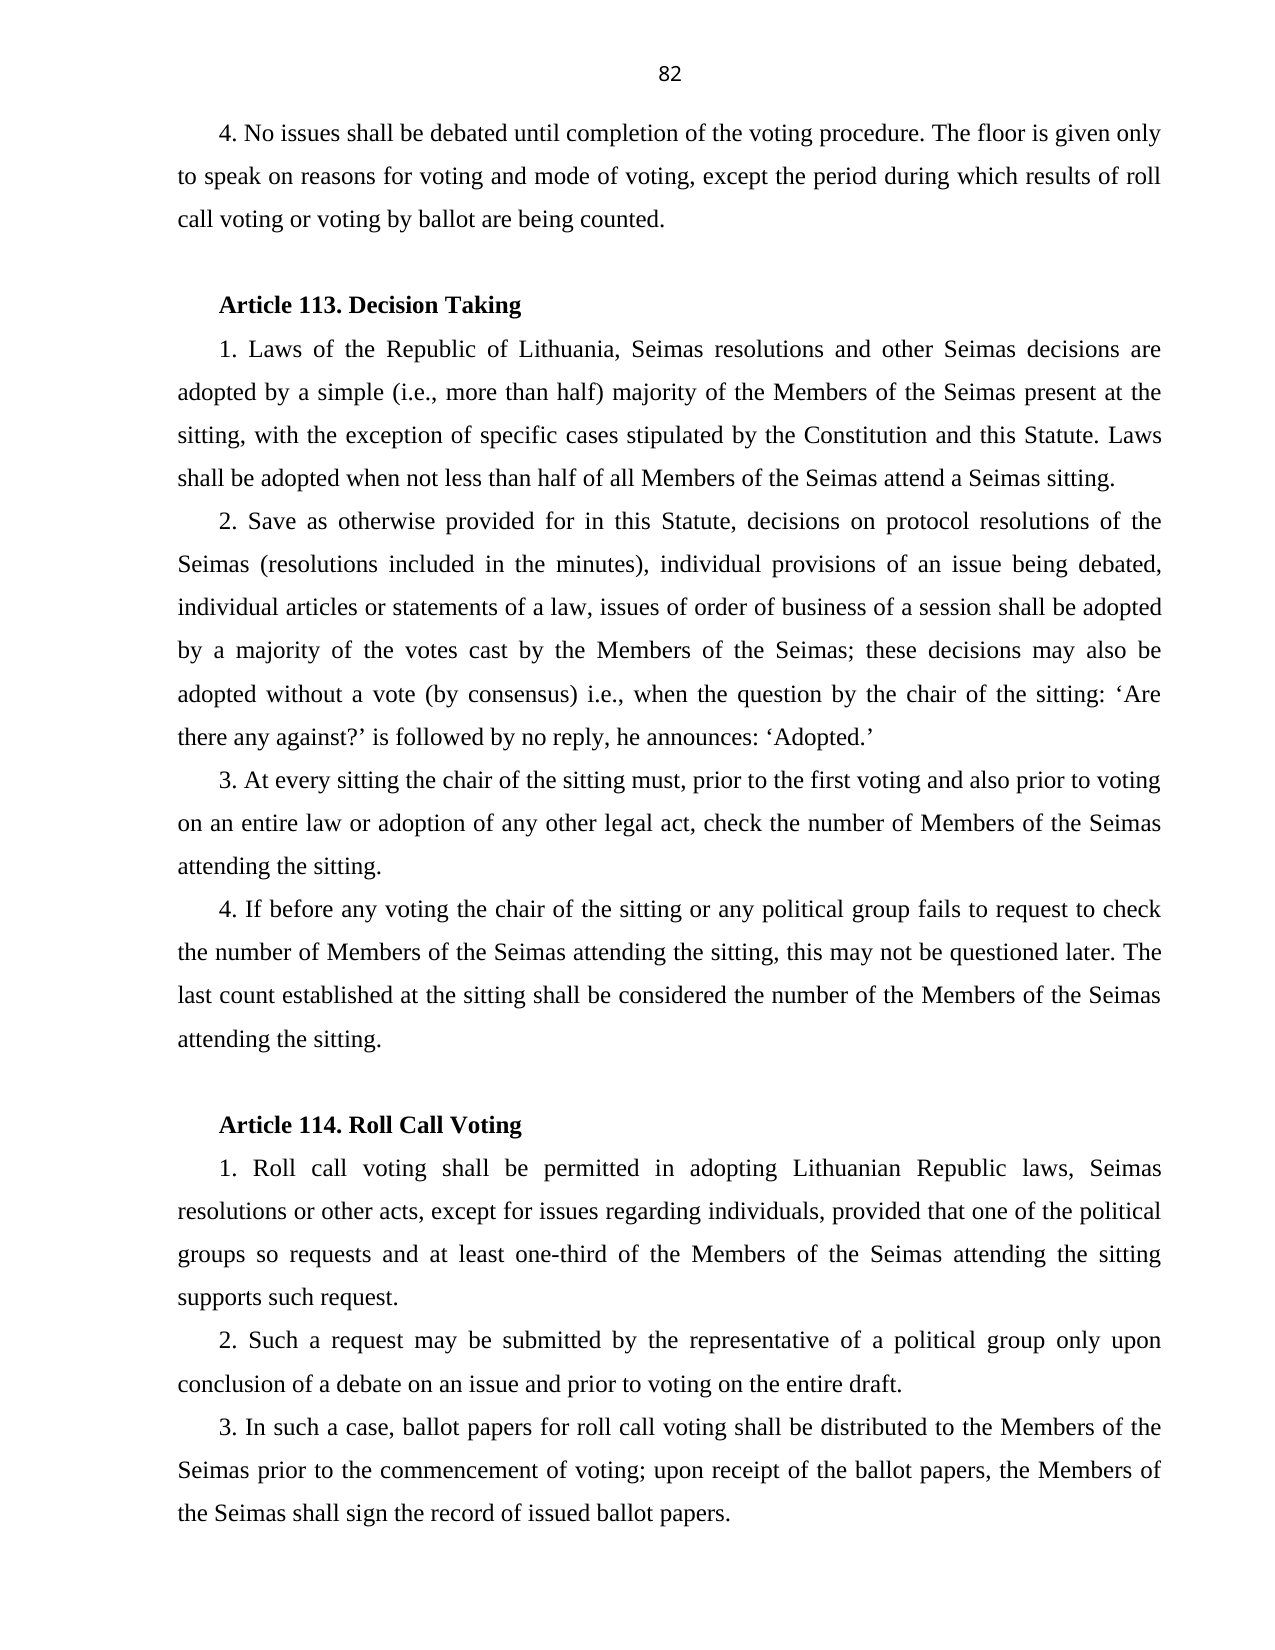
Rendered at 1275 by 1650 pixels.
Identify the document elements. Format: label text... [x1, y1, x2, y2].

text 1. Roll call voting shall be permitted in adopting Lithuanian Republic laws, Seimas resolutions or other acts, except for issues regarding individuals, provided that one of the political groups so requests and at least one-third of the Members of the Seimas attending the sitting supports such request. [177, 1153, 1163, 1311]
text 2. Such a request may be submitted by the representative of a political group only upon conclusion of a debate on an issue and prior to voting on the entire draft. [177, 1326, 1163, 1397]
text Article 113. Decision Taking [177, 291, 1163, 319]
text 1. Laws of the Republic of Lithuania, Seimas resolutions and other Seimas decisions are adopted by a simple (i.e., more than half) majority of the Members of the Seimas present at the sitting, with the exception of specific cases stipulated by the Constitution and this Statute. Laws shall be adopted when not less than half of all Members of the Seimas attend a Seimas sitting. [177, 334, 1163, 492]
text 3. At every sitting the chair of the sitting must, prior to the first voting and also prior to voting on an entire law or adoption of any other legal act, check the number of Members of the Seimas attending the sitting. [177, 765, 1163, 880]
text Article 114. Roll Call Voting [177, 1110, 1163, 1139]
text 3. In such a case, ballot papers for roll call voting shall be distributed to the Members of the Seimas prior to the commencement of voting; upon receipt of the ballot papers, the Members of the Seimas shall sign the record of issued ballot papers. [177, 1412, 1163, 1527]
text 2. Save as otherwise provided for in this Statute, decisions on protocol resolutions of the Seimas (resolutions included in the minutes), individual provisions of an issue being debated, individual articles or statements of a law, issues of order of business of a session shall be adopted by a majority of the votes cast by the Members of the Seimas; these decisions may also be adopted without a vote (by consensus) i.e., when the question by the chair of the sitting: ‘Are there any against?’ is followed by no reply, he announces: ‘Adopted.’ [177, 506, 1163, 751]
text 4. If before any voting the chair of the sitting or any political group fails to request to check the number of Members of the Seimas attending the sitting, this may not be questioned later. The last count established at the sitting shall be considered the number of the Members of the Seimas attending the sitting. [177, 894, 1163, 1052]
text 4. No issues shall be debated until completion of the voting procedure. The floor is given only to speak on reasons for voting and mode of voting, except the period during which results of roll call voting or voting by ballot are being counted. [177, 118, 1163, 233]
